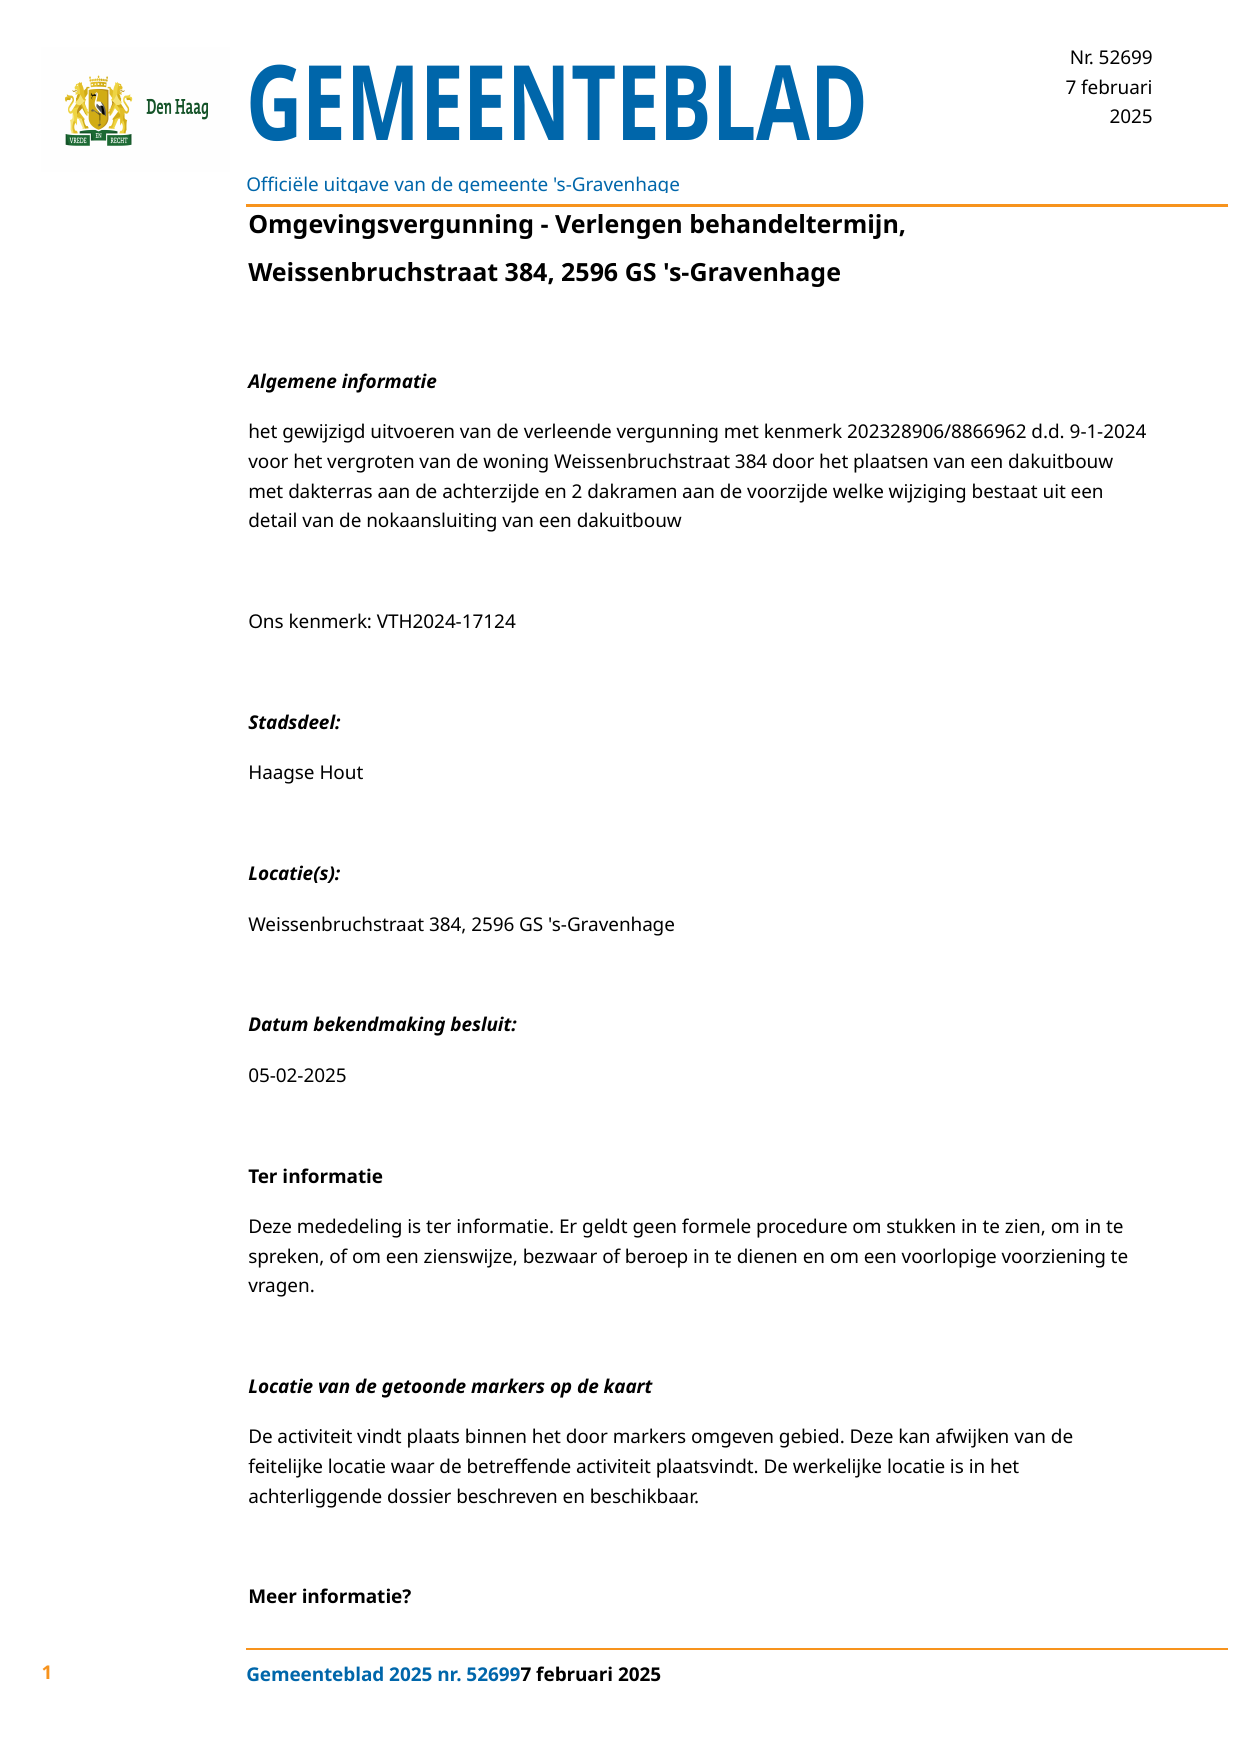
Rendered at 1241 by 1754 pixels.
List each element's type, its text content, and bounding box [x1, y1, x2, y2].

text Haagse Hout [248, 759, 1152, 785]
text Ter informatie [248, 1163, 1152, 1189]
text Deze mededeling is ter informatie. Er geldt geen formele procedure om stukken in te zien, om in te spreken, of om een zienswijze, bezwaar of beroep in te dienen en om een voorlopige voorziening te vragen. [248, 1213, 1152, 1298]
text Algemene informatie [248, 368, 1152, 394]
text Weissenbruchstraat 384, 2596 GS 's-Gravenhage [248, 911, 1152, 937]
text Ons kenmerk: VTH2024-17124 [248, 608, 1152, 634]
text 05-02-2025 [248, 1062, 1152, 1088]
text Meer informatie? [248, 1584, 1152, 1609]
text het gewijzigd uitvoeren van de verleende vergunning met kenmerk 202328906/8866962 d.d. 9-1-2024 voor het vergroten van de woning Weissenbruchstraat 384 door het plaatsen van een dakuitbouw met dakterras aan de achterzijde en 2 dakramen aan de voorzijde welke wijziging bestaat uit een detail van de nokaansluiting van een dakuitbouw [248, 419, 1152, 533]
picture [41, 47, 231, 172]
text Datum bekendmaking besluit: [248, 1012, 1152, 1037]
text Omgevingsvergunning - Verlengen behandeltermijn, Weissenbruchstraat 384, 2596 GS 's-Gravenhage [248, 207, 1152, 288]
text Locatie van de getoonde markers op de kaart [248, 1373, 1152, 1399]
text De activiteit vindt plaats binnen het door markers omgeven gebied. Deze kan afwijken van de feitelijke locatie waar de betreffende activiteit plaatsvindt. De werkelijke locatie is in het achterliggende dossier beschreven en beschikbaar. [248, 1424, 1152, 1509]
text Locatie(s): [248, 860, 1152, 886]
text Stadsdeel: [248, 709, 1152, 735]
